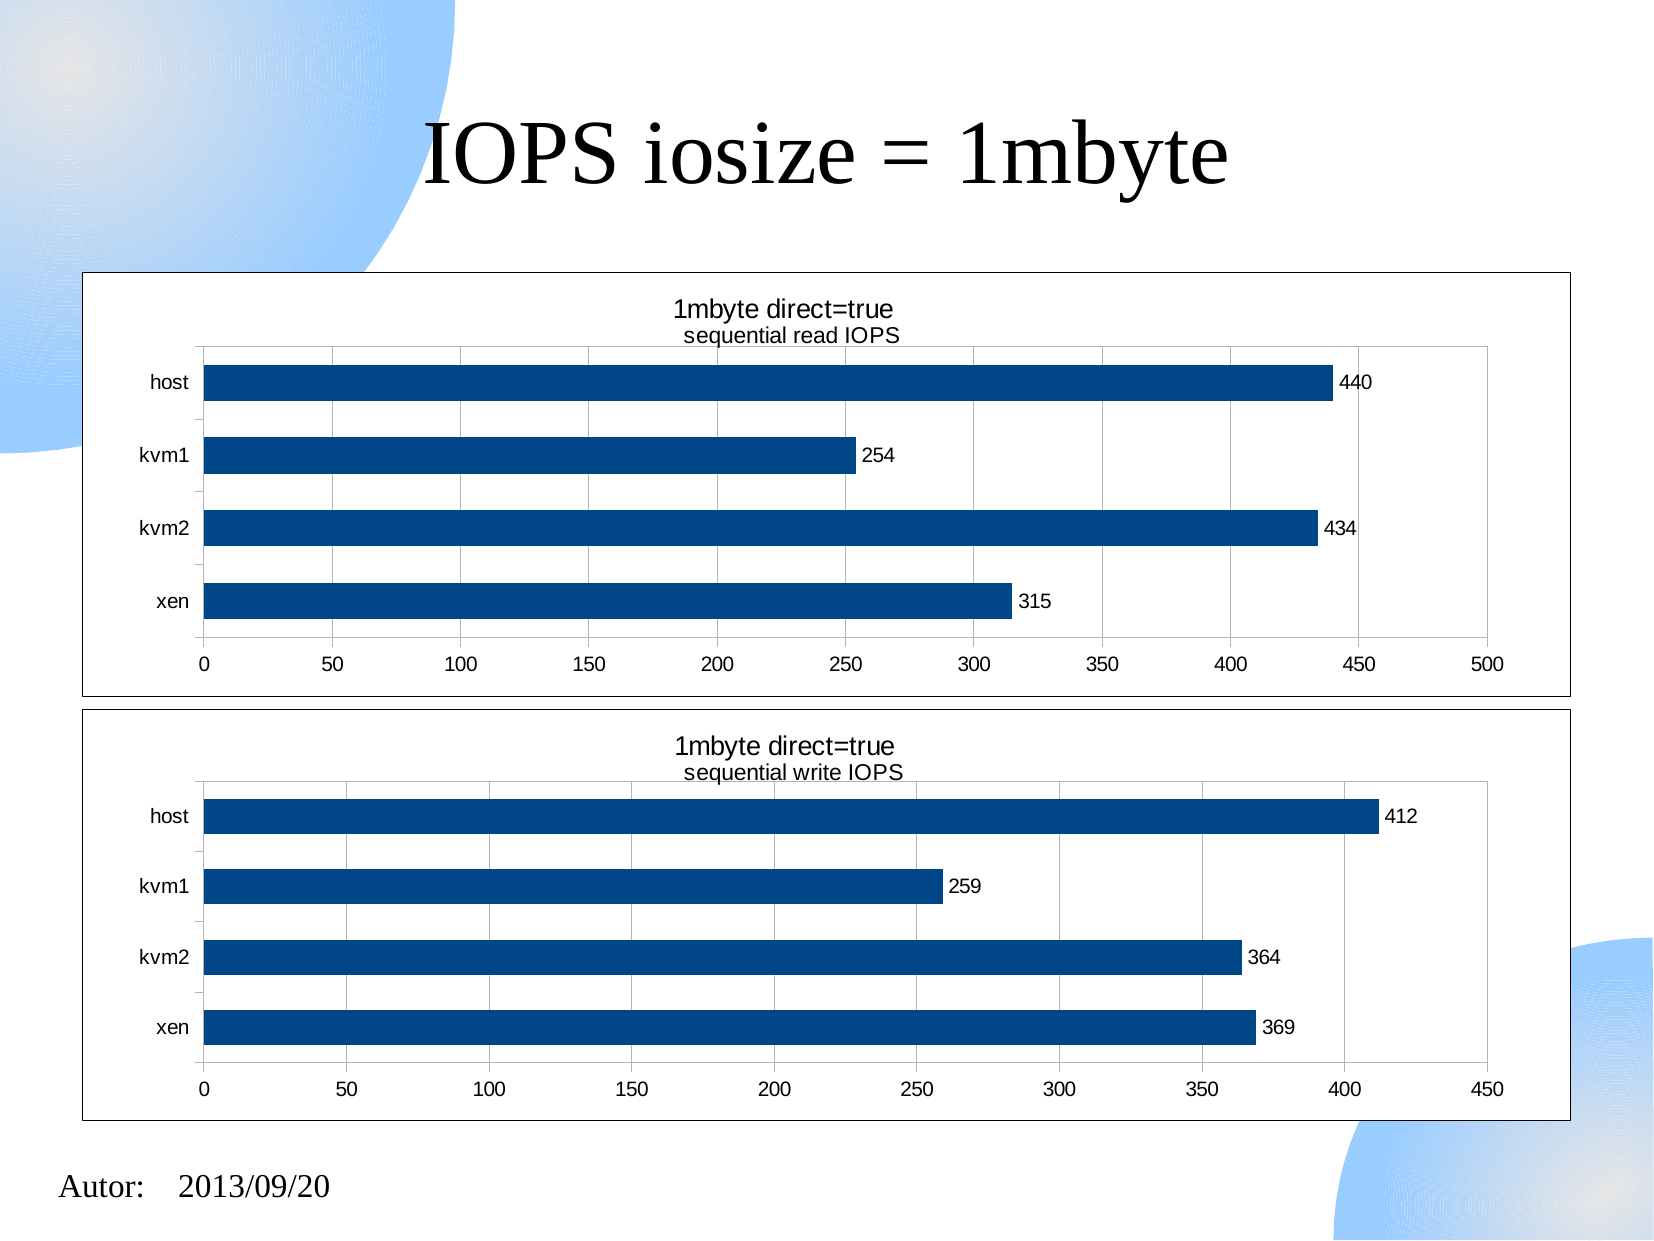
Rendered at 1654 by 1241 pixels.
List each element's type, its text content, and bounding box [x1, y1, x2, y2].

chart [82, 708, 1571, 1121]
chart [82, 271, 1571, 697]
title IOPS iosize = 1mbyte [82, 49, 1571, 257]
